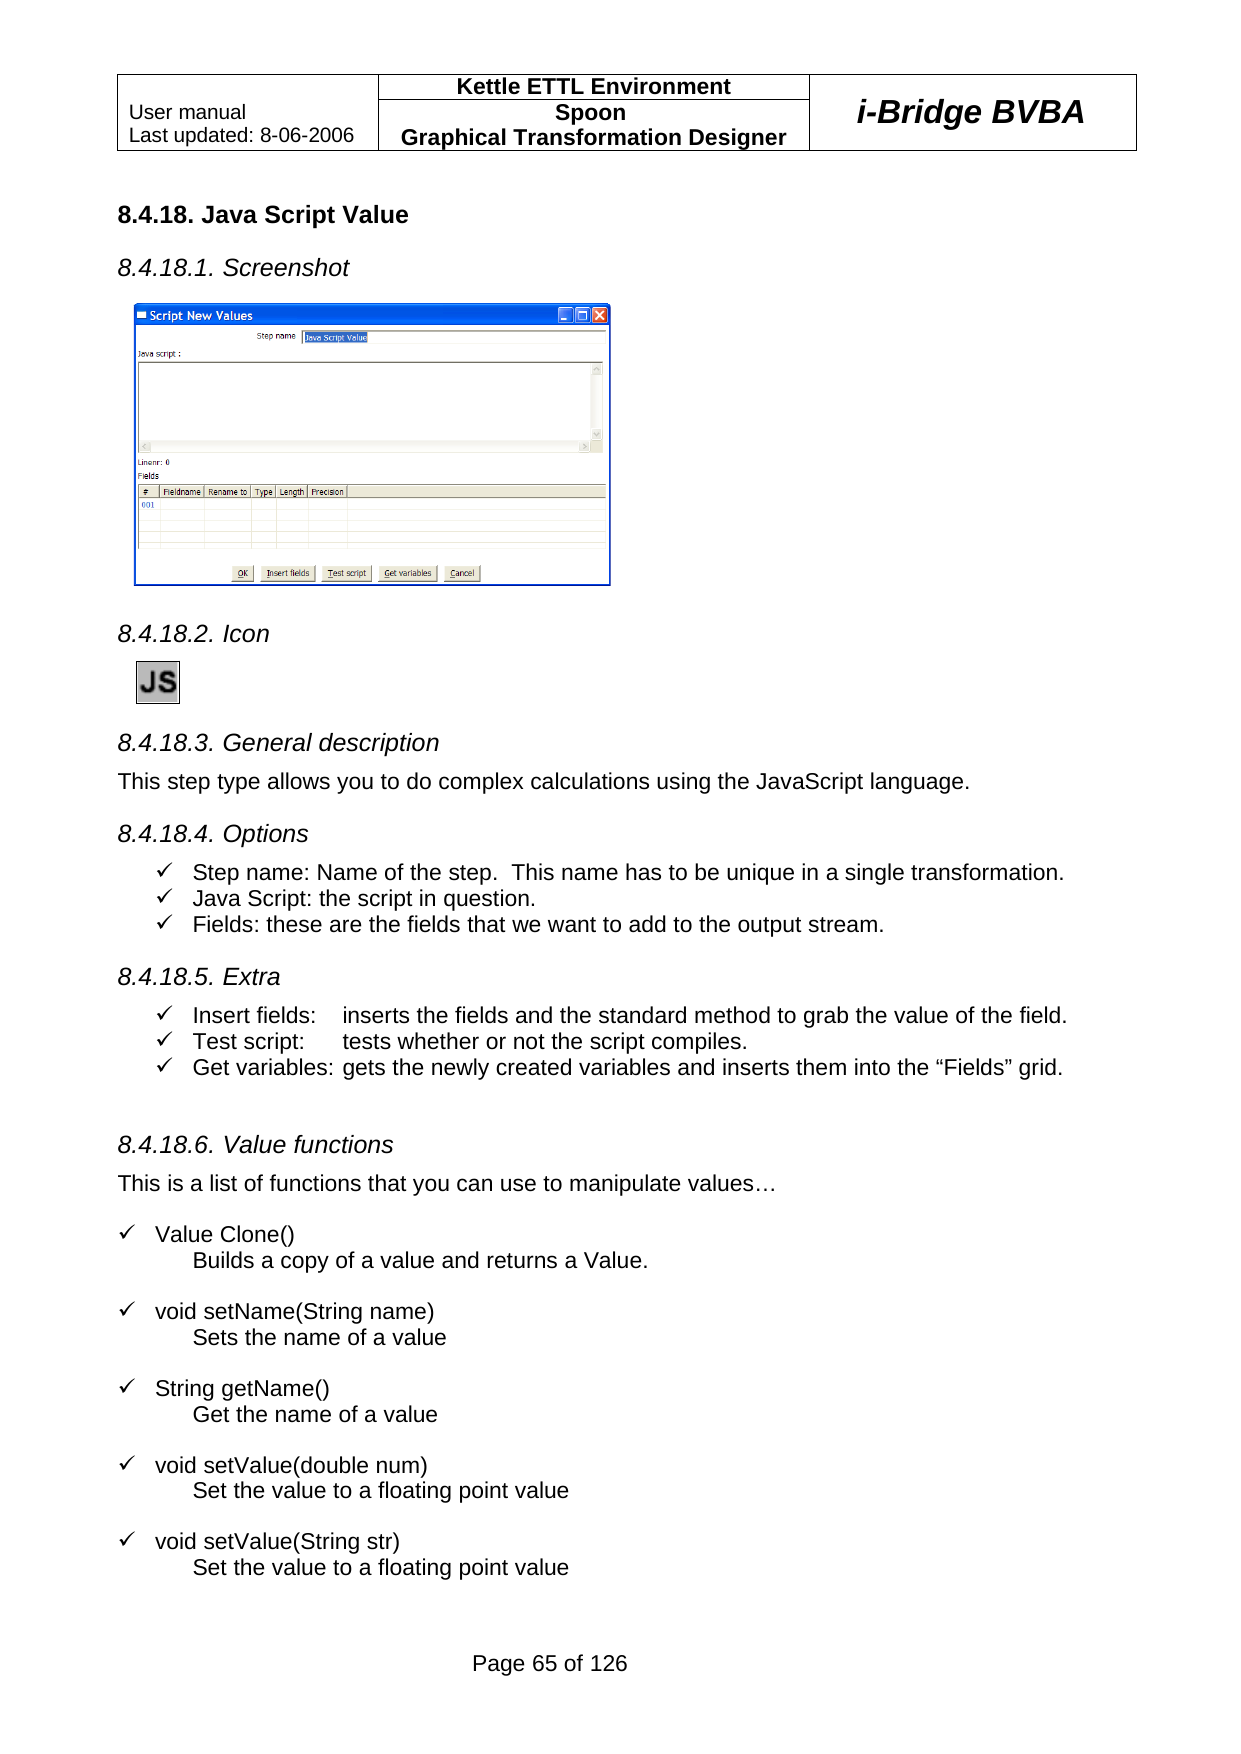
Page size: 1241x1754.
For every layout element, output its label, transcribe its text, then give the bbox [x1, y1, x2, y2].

list Java Script: the script in question. [155, 886, 1137, 911]
text This step type allows you to do complex calculations using the JavaScript language. [117, 769, 1137, 794]
list String getName() [117, 1376, 1137, 1401]
text Set the value to a floating point value [192, 1478, 1137, 1503]
list Fields: these are the fields that we want to add to the output stream. [155, 911, 1137, 937]
subtitle Extra [117, 962, 1137, 990]
text Set the value to a floating point value [192, 1555, 1137, 1580]
subtitle Screenshot [117, 254, 1137, 282]
text This is a list of functions that you can use to manipulate values… [117, 1171, 1137, 1196]
subtitle Icon [117, 620, 1137, 648]
subtitle Java Script Value [117, 201, 1137, 229]
subtitle General description [117, 728, 1137, 756]
picture [133, 303, 611, 586]
list Insert fields: inserts the fields and the standard method to grab the value of the field. [155, 1003, 1137, 1028]
list void setValue(double num) [117, 1452, 1137, 1478]
list Value Clone() [117, 1222, 1137, 1248]
list void setName(String name) [117, 1299, 1137, 1324]
list Step name: Name of the step. This name has to be unique in a single transformation. [155, 860, 1137, 886]
text Sets the name of a value [192, 1324, 1137, 1350]
subtitle Value functions [117, 1130, 1137, 1158]
text Builds a copy of a value and returns a Value. [117, 1248, 1137, 1273]
list Get variables: gets the newly created variables and inserts them into the “Fields” grid. [155, 1054, 1137, 1080]
list Test script: tests whether or not the script compiles. [155, 1028, 1137, 1054]
list void setValue(String str) [117, 1529, 1137, 1555]
subtitle Options [117, 819, 1137, 847]
text Get the name of a value [192, 1401, 1137, 1427]
